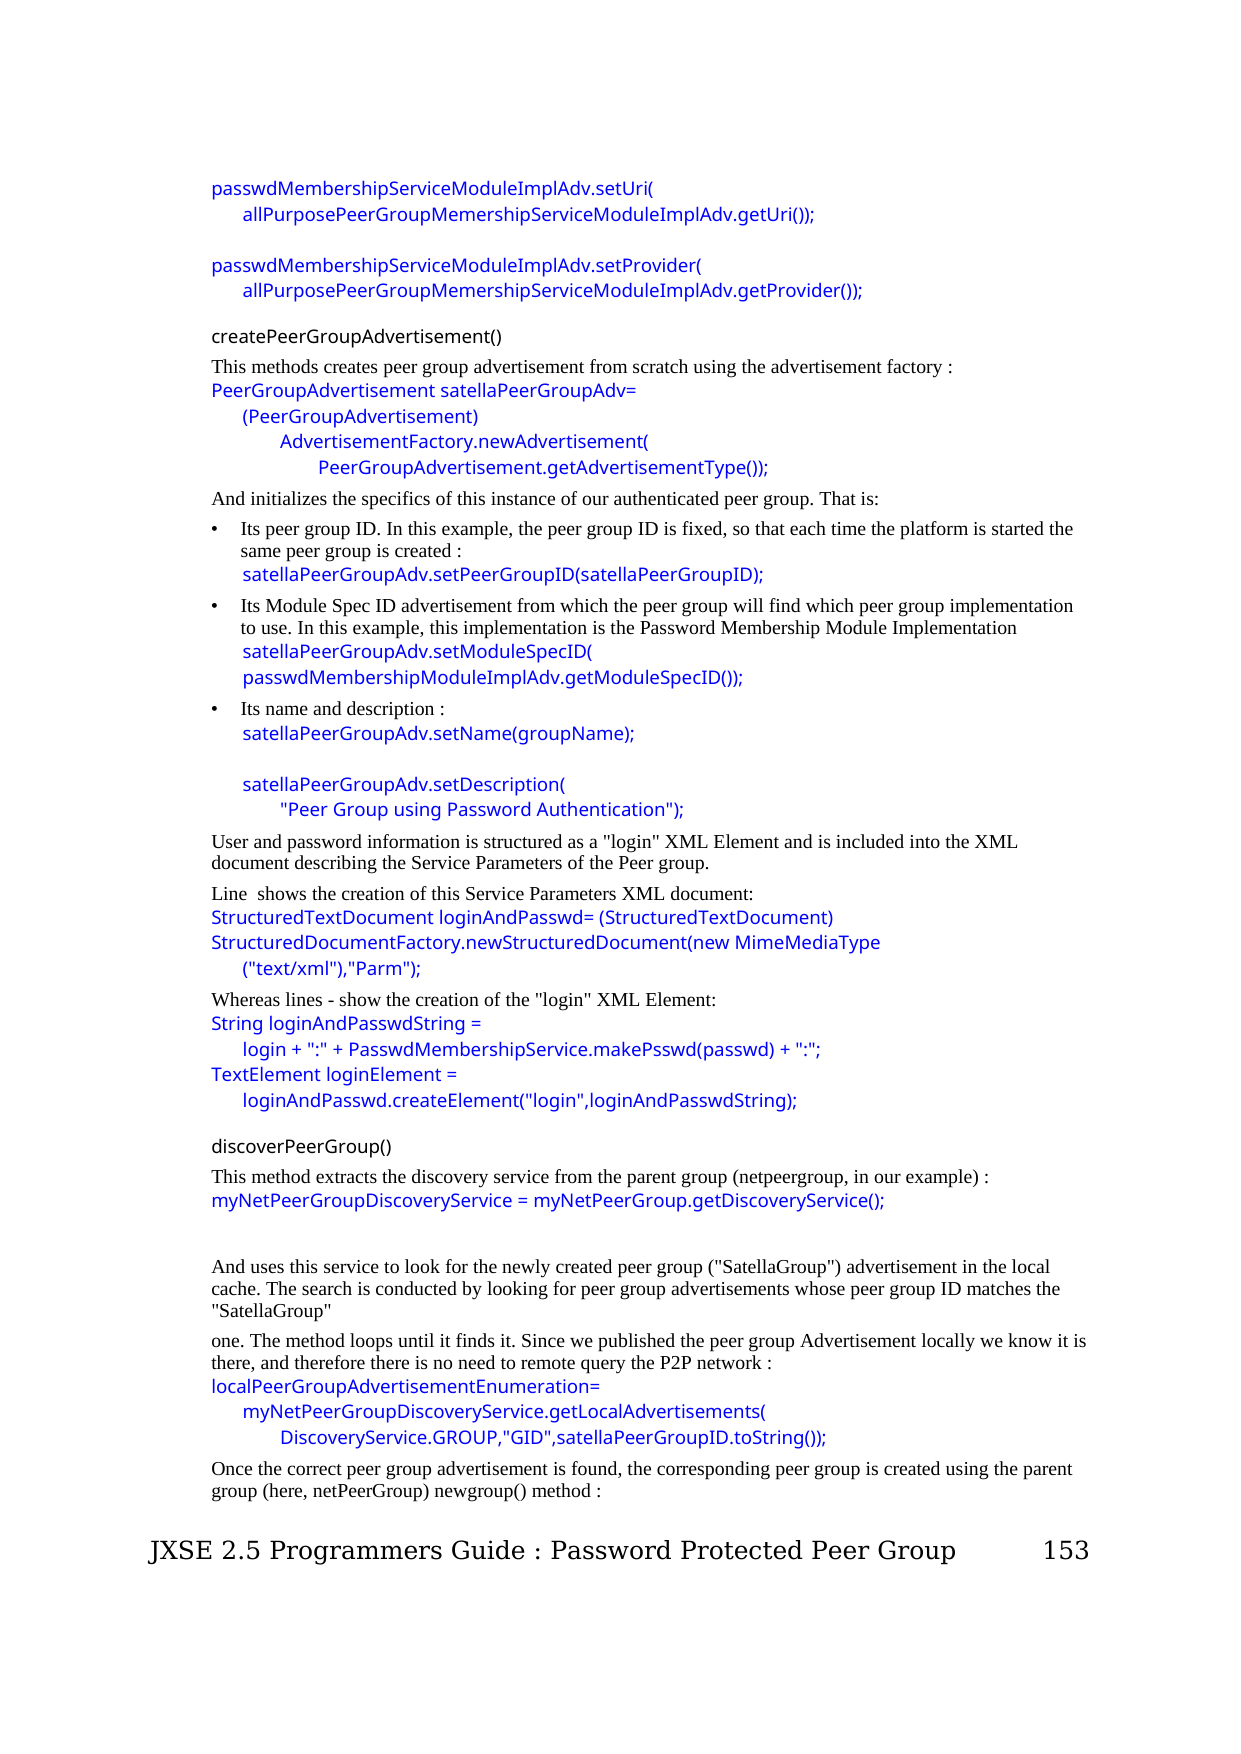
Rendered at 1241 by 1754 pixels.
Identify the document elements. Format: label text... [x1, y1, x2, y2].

text discoverPeerGroup() [211, 1134, 1090, 1159]
text This method extracts the discovery service from the parent group (netpeergroup, in our example) : [211, 1166, 1090, 1187]
text myNetPeerGroupDiscoveryService = myNetPeerGroup.getDiscoveryService(); [211, 1187, 1090, 1213]
text And initializes the specifics of this instance of our authenticated peer group. That is: [211, 488, 1090, 510]
list Its peer group ID. In this example, the peer group ID is fixed, so that each time the platform is started the same peer group is created : [211, 518, 1090, 562]
text satellaPeerGroupAdv.setDescription( "Peer Group using Password Authentication"); [211, 771, 1090, 822]
text passwdMembershipModuleImplAdv.getModuleSpecID()); [211, 664, 1090, 690]
text StructuredTextDocument loginAndPasswd= (StructuredTextDocument) StructuredDocumentFactory.newStructuredDocument(new MimeMediaType ("text/xml"),"Parm"); [211, 904, 1090, 981]
text PeerGroupAdvertisement satellaPeerGroupAdv= (PeerGroupAdvertisement) AdvertisementFactory.newAdvertisement( PeerGroupAdvertisement.getAdvertisementType()); [211, 377, 1090, 479]
text passwdMembershipServiceModuleImplAdv.setUri( [211, 176, 1090, 201]
text passwdMembershipServiceModuleImplAdv.setProvider( [211, 252, 1090, 278]
list Its Module Spec ID advertisement from which the peer group will find which peer group implementation to use. In this example, this implementation is the Password Membership Module Implementation [211, 595, 1090, 639]
text allPurposePeerGroupMemershipServiceModuleImplAdv.getUri()); [211, 201, 1090, 227]
text localPeerGroupAdvertisementEnumeration= myNetPeerGroupDiscoveryService.getLocalAdvertisements( DiscoveryService.GROUP,"GID",satellaPeerGroupID.toString()); [211, 1373, 1090, 1450]
text Once the correct peer group advertisement is found, the corresponding peer group is created using the parent group (here, netPeerGroup) newgroup() method : [211, 1458, 1090, 1502]
text createPeerGroupAdvertisement() [211, 324, 1090, 349]
text And uses this service to look for the newly created peer group ("SatellaGroup") advertisement in the local cache. The search is conducted by looking for peer group advertisements whose peer group ID matches the "SatellaGroup" [211, 1256, 1090, 1322]
text This methods creates peer group advertisement from scratch using the advertisement factory : [211, 356, 1090, 377]
text User and password information is structured as a "login" XML Element and is included into the XML document describing the Service Parameters of the Peer group. [211, 831, 1090, 874]
text one. The method loops until it finds it. Since we published the peer group Advertisement locally we know it is there, and therefore there is no need to remote query the P2P network : [211, 1330, 1090, 1373]
text satellaPeerGroupAdv.setName(groupName); [211, 720, 1090, 746]
text allPurposePeerGroupMemershipServiceModuleImplAdv.getProvider()); [211, 278, 1090, 303]
text Line shows the creation of this Service Parameters XML document: [211, 882, 1090, 904]
text String loginAndPasswdString = login + ":" + PasswdMembershipService.makePsswd(passwd) + ":"; [211, 1011, 1090, 1062]
list Its name and description : [211, 698, 1090, 720]
text TextElement loginElement = loginAndPasswd.createElement("login",loginAndPasswdString); [211, 1062, 1090, 1113]
text satellaPeerGroupAdv.setModuleSpecID( [211, 639, 1090, 664]
text satellaPeerGroupAdv.setPeerGroupID(satellaPeerGroupID); [211, 562, 1090, 587]
text Whereas lines - show the creation of the "login" XML Element: [211, 989, 1090, 1011]
